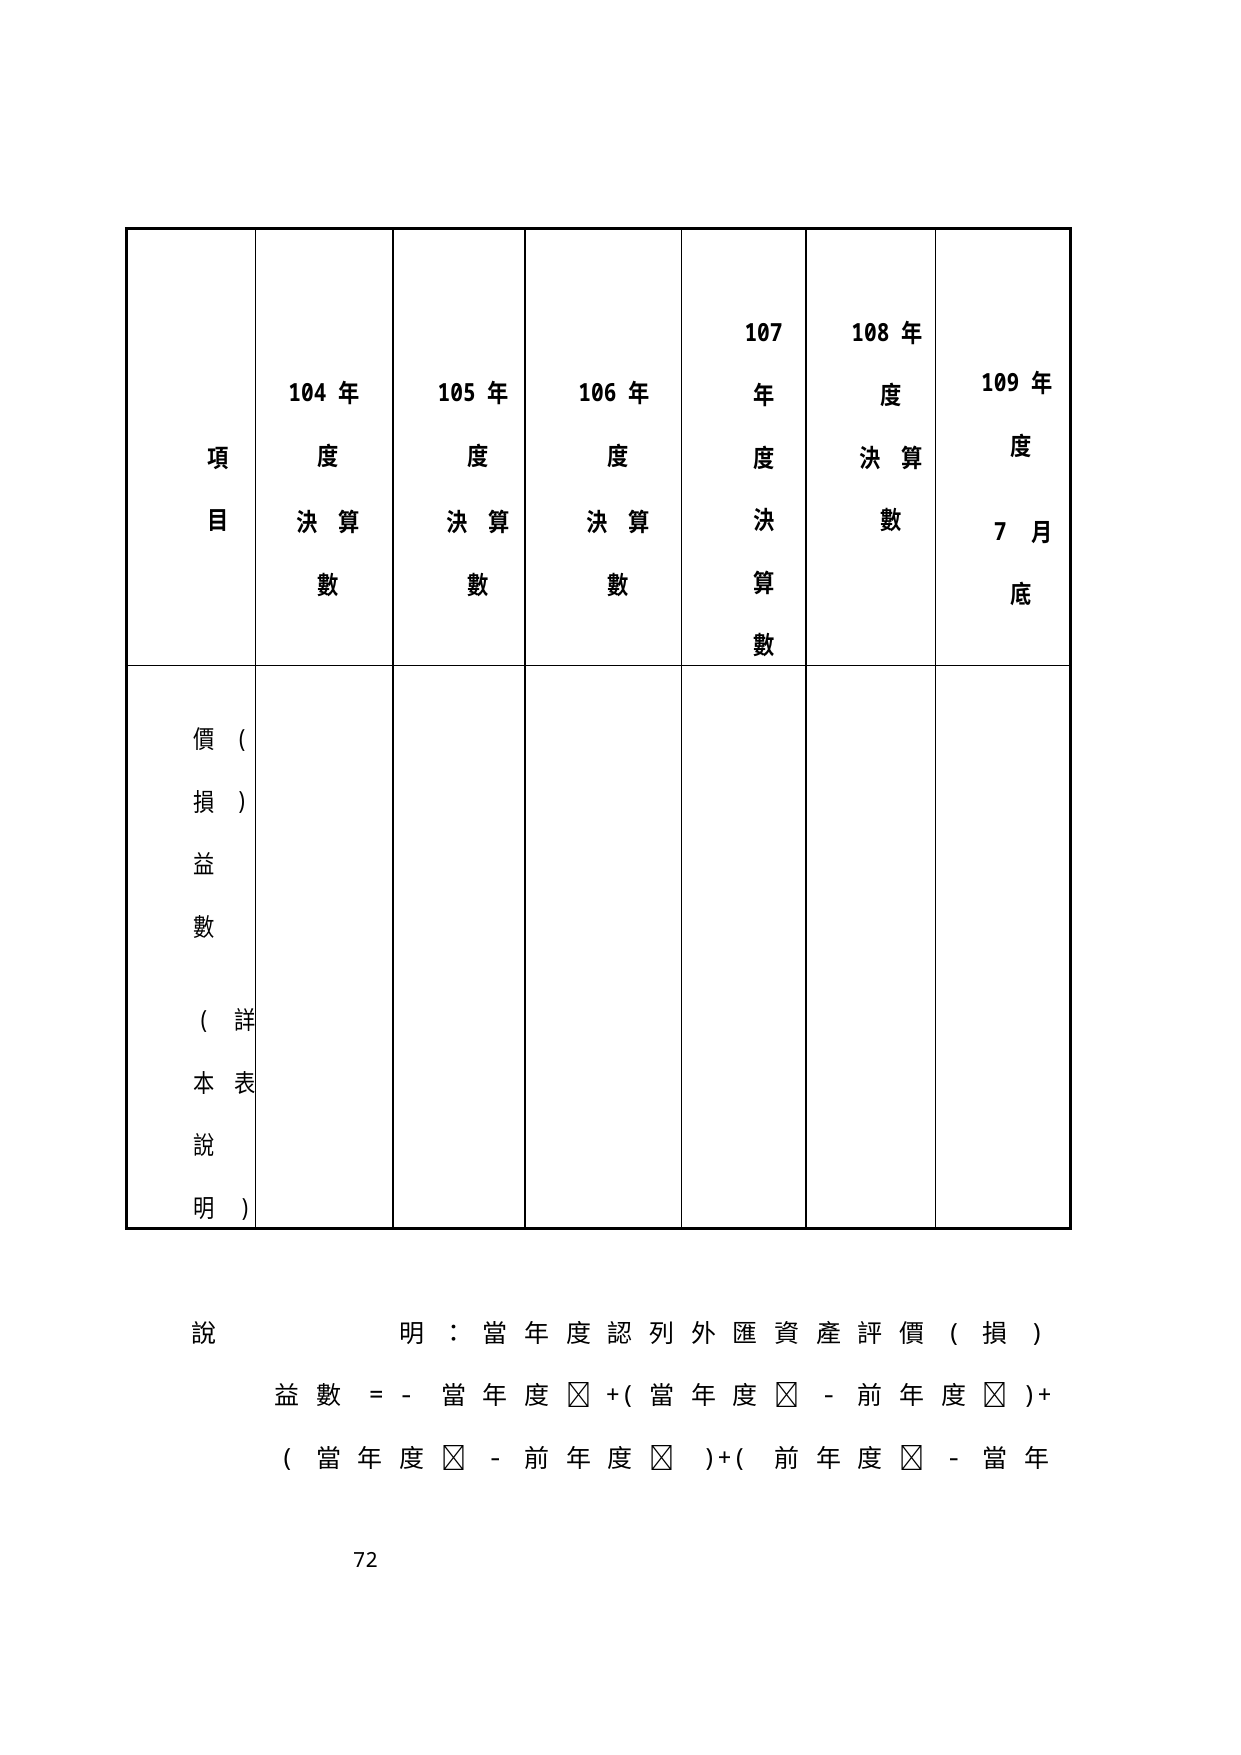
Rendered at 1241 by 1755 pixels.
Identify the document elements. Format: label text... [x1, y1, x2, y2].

text 說 明：當年度認列外匯資產評價(損)益數= -當年度+(當年度-前年度)+(當年度-前年度)+(前年度-當年 [128, 1290, 1058, 1477]
table_cell [936, 666, 1069, 1227]
table_header 106年度 決算數 [526, 230, 681, 665]
table_header 109年度 7月底 [936, 230, 1069, 665]
table_header 104年度 決算數 [256, 230, 392, 665]
table_header 108年度 決算數 [807, 230, 935, 665]
table_cell [526, 666, 681, 1227]
table_header 項目 [128, 230, 255, 665]
table_cell 價(損)益數 (詳本表說明) [128, 666, 255, 1227]
table_header 105年度 決算數 [394, 230, 524, 665]
table_cell [682, 666, 805, 1227]
table_cell [394, 666, 524, 1227]
table_header 107年度 決算數 [682, 230, 805, 665]
table_cell [807, 666, 935, 1227]
table_cell [256, 666, 392, 1227]
